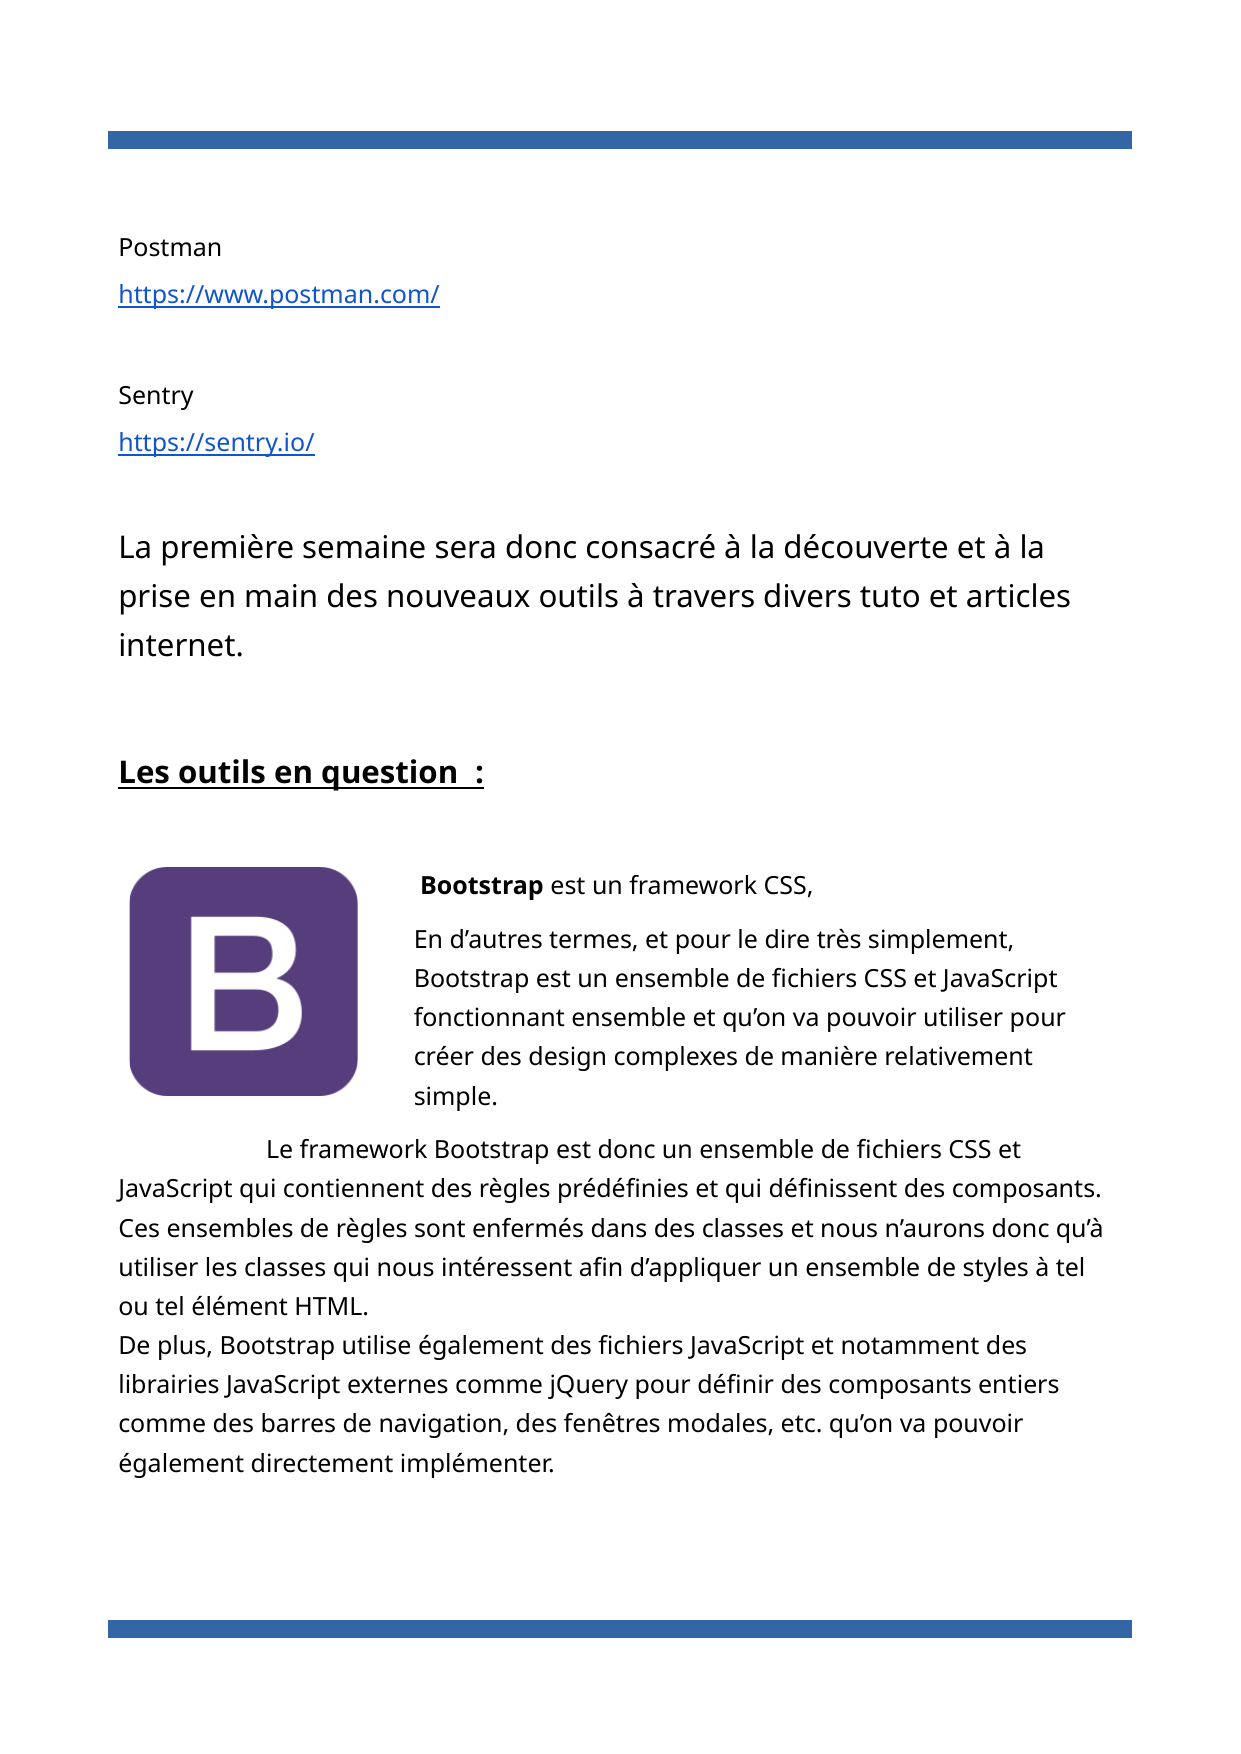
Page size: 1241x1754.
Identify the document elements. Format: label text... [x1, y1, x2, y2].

text Bootstrap est un framework CSS, [358, 868, 1122, 902]
text Le framework Bootstrap est donc un ensemble de fichiers CSS et JavaScript qui contiennent des règles prédéfinies et qui définissent des composants. Ces ensembles de règles sont enfermés dans des classes et nous n’aurons donc qu’à utiliser les classes qui nous intéressent afin d’appliquer un ensemble de styles à tel ou tel élément HTML. [118, 1132, 1122, 1323]
text De plus, Bootstrap utilise également des fichiers JavaScript et notamment des librairies JavaScript externes comme jQuery pour définir des composants entiers comme des barres de navigation, des fenêtres modales, etc. qu’on va pouvoir également directement implémenter. [118, 1328, 1122, 1479]
text En d’autres termes, et pour le dire très simplement, Bootstrap est un ensemble de fichiers CSS et JavaScript fonctionnant ensemble et qu’on va pouvoir utiliser pour créer des design complexes de manière relativement simple. [118, 922, 1122, 1112]
text Postman [118, 230, 1122, 264]
text Les outils en question : [118, 751, 1122, 793]
picture [129, 867, 358, 1096]
text https://www.postman.com/ [118, 277, 1122, 311]
text https://sentry.io/ [118, 425, 1122, 459]
text La première semaine sera donc consacré à la découverte et à la prise en main des nouveaux outils à travers divers tuto et articles internet. [118, 526, 1122, 666]
text Sentry [118, 378, 1122, 412]
